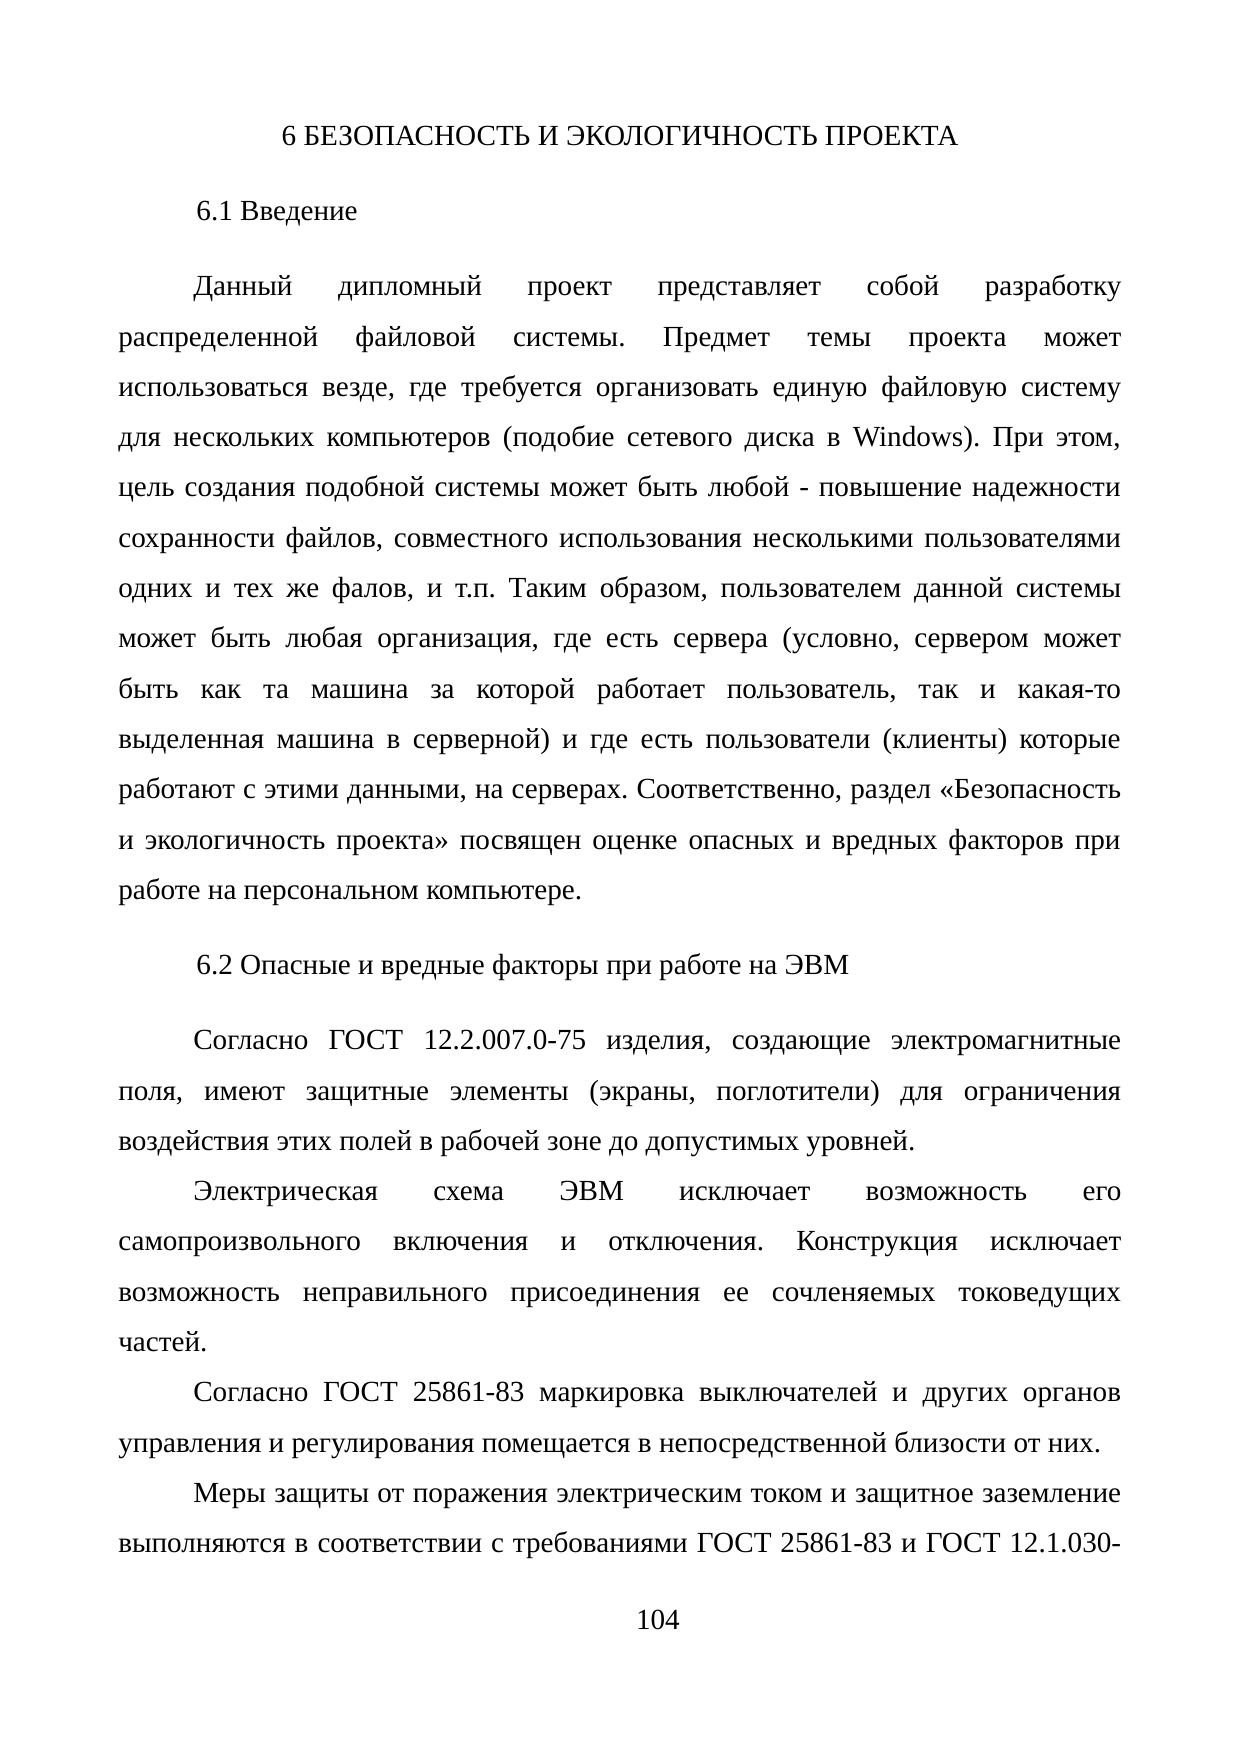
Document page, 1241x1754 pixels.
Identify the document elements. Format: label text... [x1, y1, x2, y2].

text Согласно ГОСТ 25861-83 маркировка выключателей и других органов управления и регулирования помещается в непосредственной близости от них. [118, 1374, 1122, 1458]
text Меры защиты от поражения электрическим током и защитное заземление выполняются в соответствии с требованиями ГОСТ 25861-83 и ГОСТ 12.1.030- [118, 1475, 1122, 1559]
text Данный дипломный проект представляет собой разработку распределенной файловой системы. Предмет темы проекта может использоваться везде, где требуется организовать единую файловую систему для нескольких компьютеров (подобие сетевого диска в Windows). При этом, цель создания подобной системы может быть любой - повышение надежности сохранности файлов, совместного использования несколькими пользователями одних и тех же фалов, и т.п. Таким образом, пользователем данной системы может быть любая организация, где есть сервера (условно, сервером может быть как та машина за которой работает пользователь, так и какая-то выделенная машина в серверной) и где есть пользователи (клиенты) которые работают с этими данными, на серверах. Соответственно, раздел «Безопасность и экологичность проекта» посвящен оценке опасных и вредных факторов при работе на персональном компьютере. [118, 268, 1122, 906]
subtitle Безопасность и экологичность проекта [118, 118, 1122, 152]
subtitle Введение [189, 193, 1122, 227]
text Электрическая схема ЭВМ исключает возможность его самопроизвольного включения и отключения. Конструкция исключает возможность неправильного присоединения ее сочленяемых токоведущих частей. [118, 1173, 1122, 1358]
subtitle Опасные и вредные факторы при работе на ЭВМ [189, 947, 1122, 981]
text Согласно ГОСТ 12.2.007.0-75 изделия, создающие электромагнитные поля, имеют защитные элементы (экраны, поглотители) для ограничения воздействия этих полей в рабочей зоне до допустимых уровней. [118, 1022, 1122, 1156]
